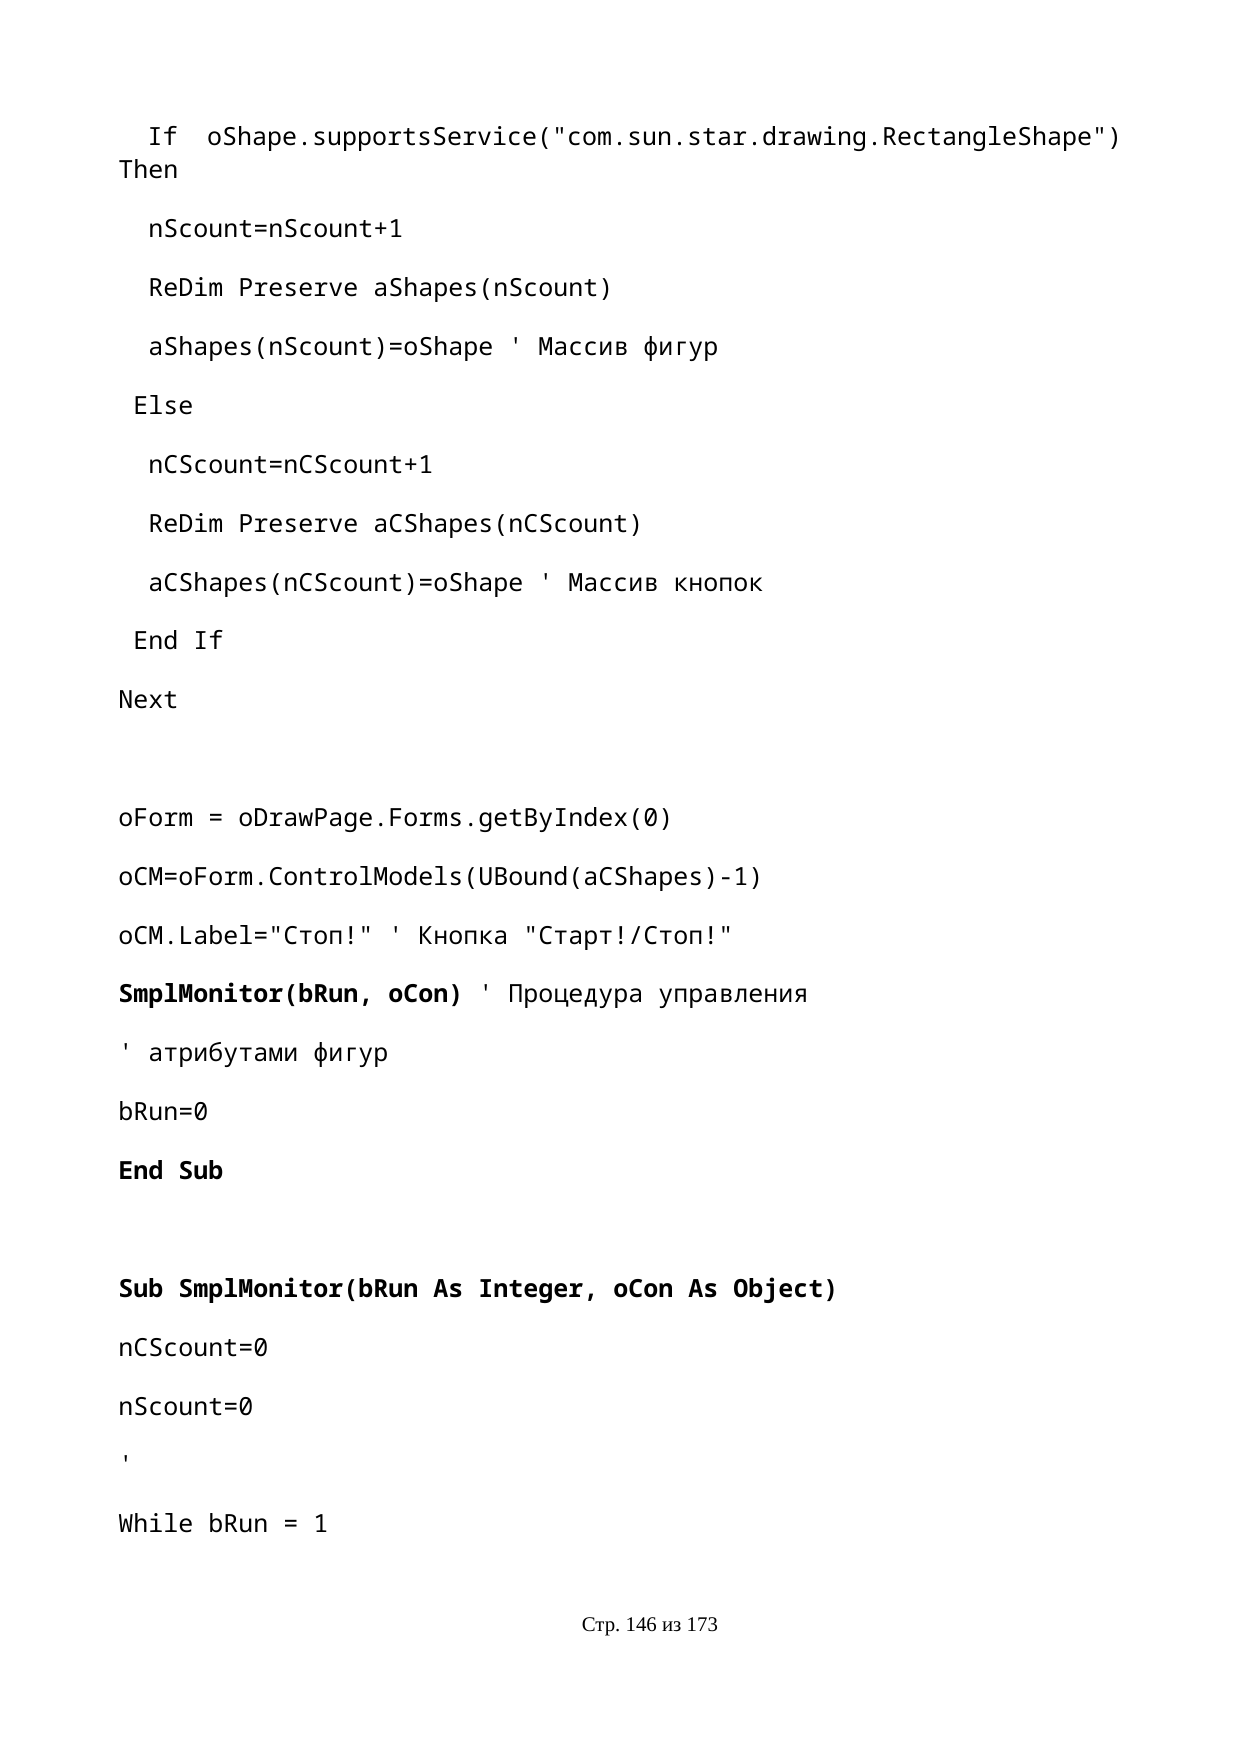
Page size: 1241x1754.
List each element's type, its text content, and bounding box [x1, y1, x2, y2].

text Next [118, 682, 1122, 716]
text If oShape.supportsService("com.sun.star.drawing.RectangleShape") Then [118, 118, 1122, 186]
text nCScount=nCScount+1 [118, 446, 1122, 481]
text oForm = oDrawPage.Forms.getByIndex(0) [118, 799, 1122, 834]
text nScount=0 [118, 1388, 1122, 1422]
text ReDim Preserve aShapes(nScount) [118, 270, 1122, 304]
text Else [118, 388, 1122, 422]
text ' атрибутами фигур [118, 1035, 1122, 1069]
text oCM=oForm.ControlModels(UBound(aCShapes)-1) [118, 858, 1122, 892]
text bRun=0 [118, 1094, 1122, 1128]
text While bRun = 1 [118, 1506, 1122, 1540]
text ReDim Preserve aCShapes(nCScount) [118, 505, 1122, 539]
text SmplMonitor(bRun, oCon) ' Процедура управления [118, 976, 1122, 1010]
text Sub SmplMonitor(bRun As Integer, oCon As Object) [118, 1270, 1122, 1304]
text End If [118, 623, 1122, 657]
text nCScount=0 [118, 1329, 1122, 1363]
text oCM.Label="Стоп!" ' Кнопка "Старт!/Стоп!" [118, 917, 1122, 951]
text nScount=nScount+1 [118, 211, 1122, 245]
text aShapes(nScount)=oShape ' Массив фигур [118, 329, 1122, 363]
text End Sub [118, 1153, 1122, 1187]
text aCShapes(nCScount)=oShape ' Массив кнопок [118, 564, 1122, 598]
text ' [118, 1447, 1122, 1481]
